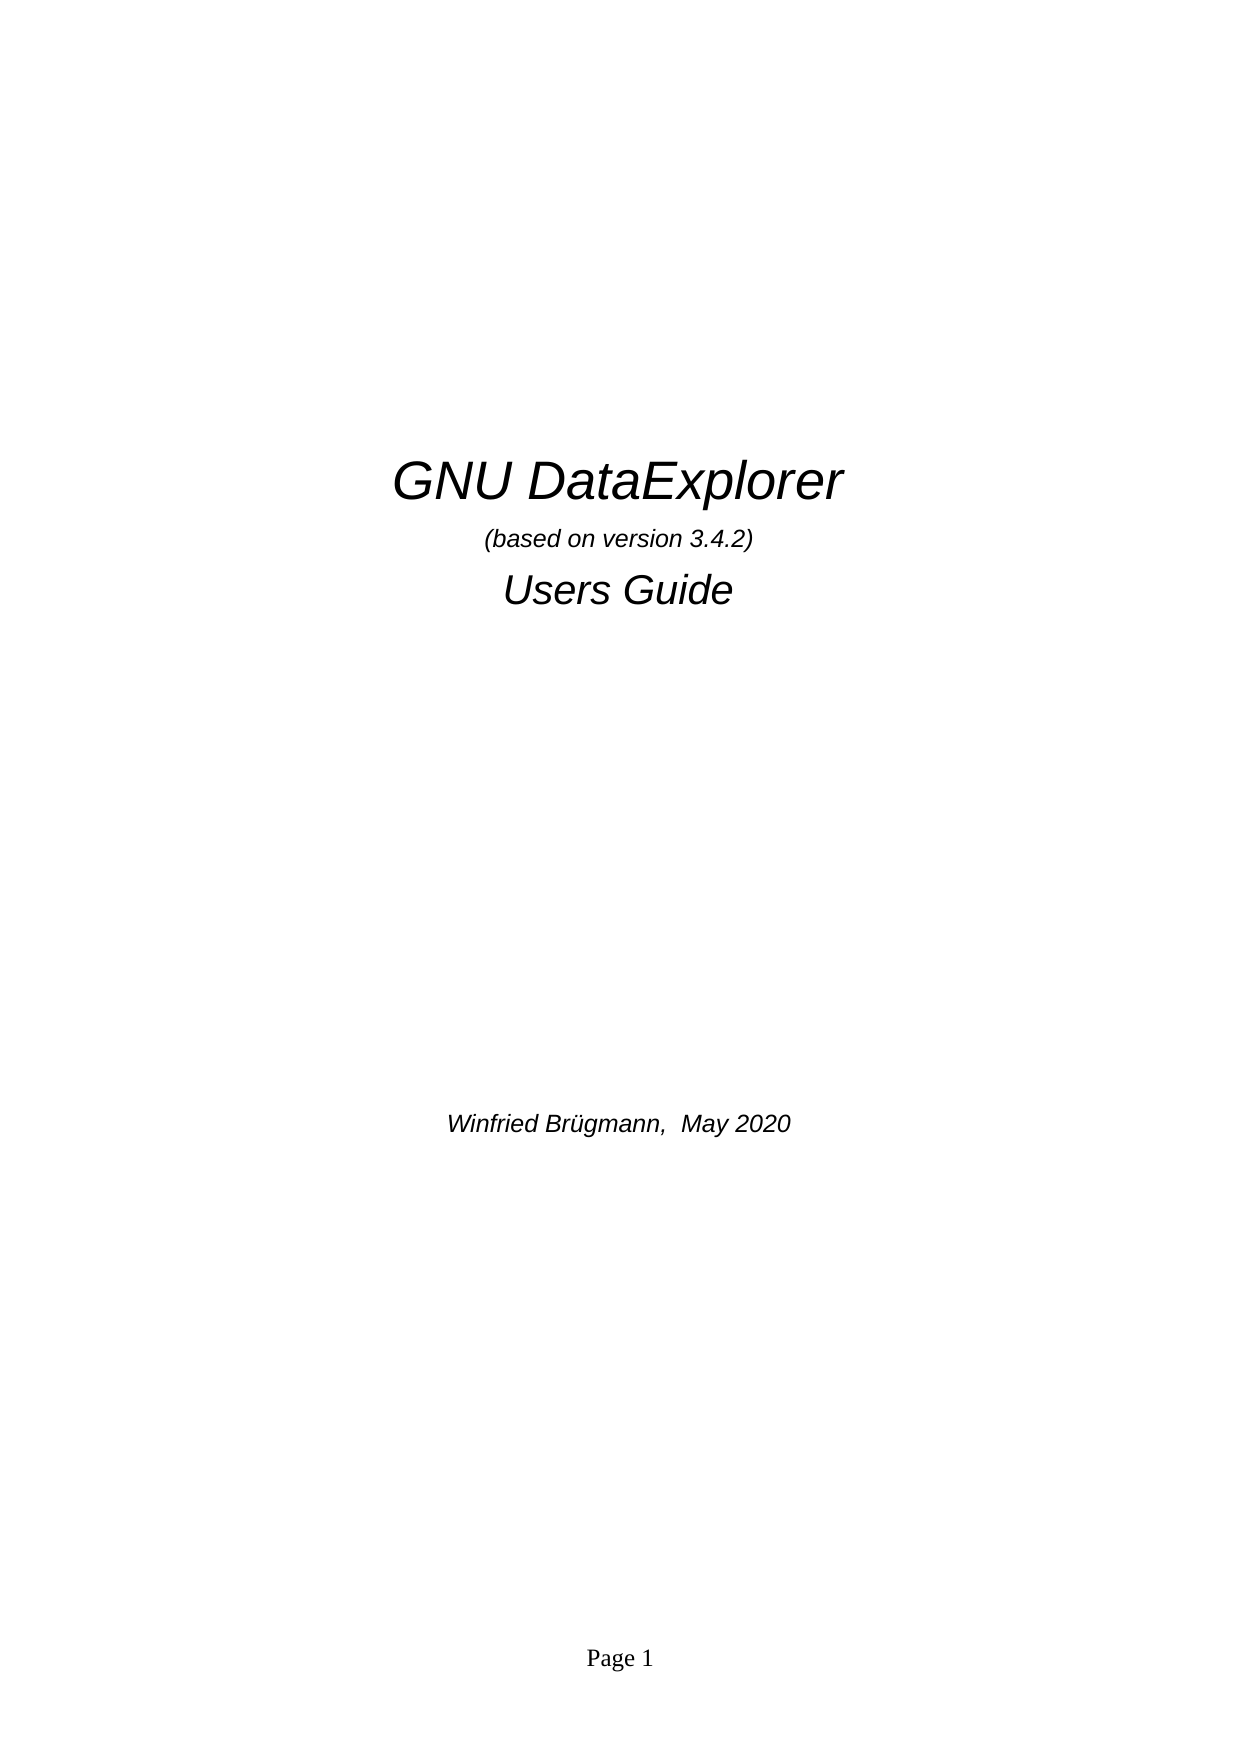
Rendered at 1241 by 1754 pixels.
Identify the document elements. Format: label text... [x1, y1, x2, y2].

text Users Guide [118, 565, 1122, 613]
text Winfried Brügmann, May 2020 [118, 1109, 1122, 1137]
text (based on version 3.4.2) [118, 524, 1122, 552]
text GNU DataExplorer [118, 449, 1122, 511]
